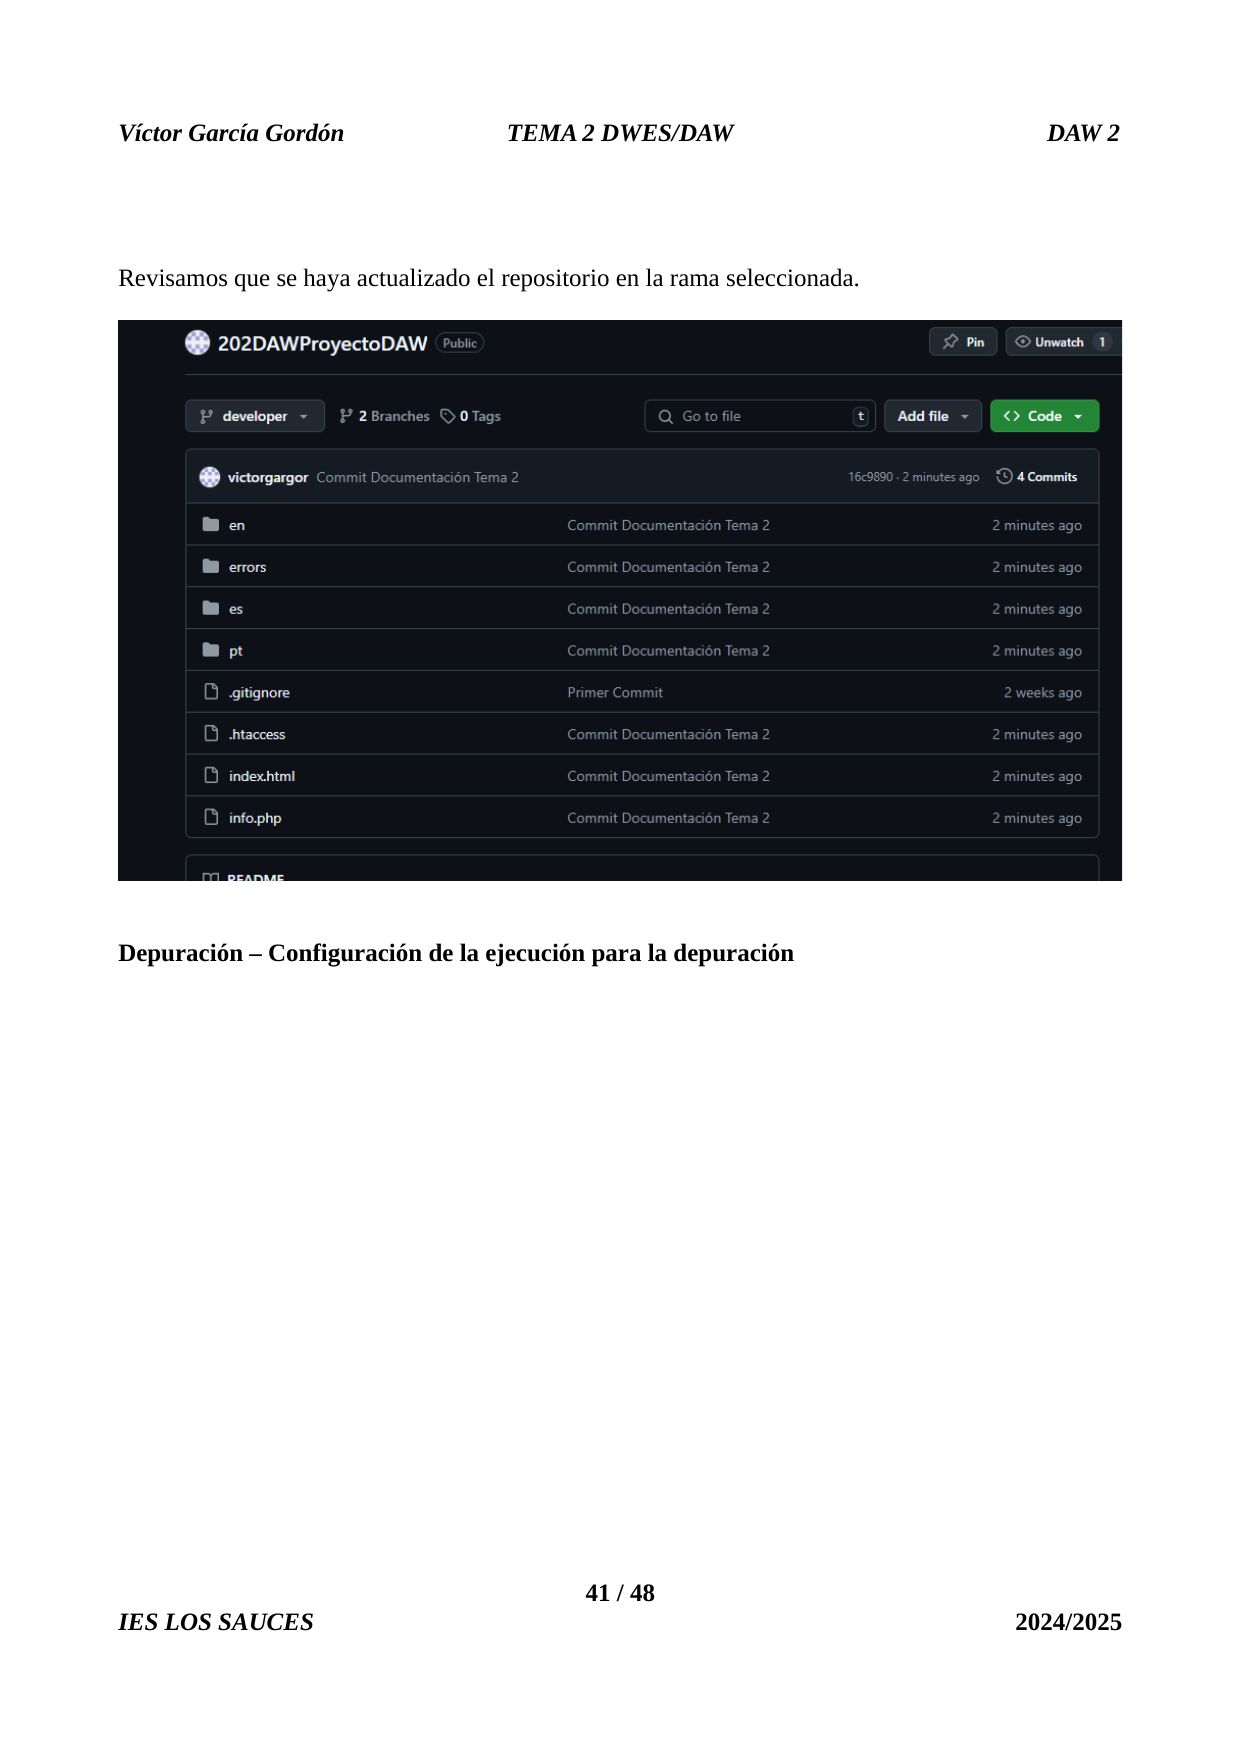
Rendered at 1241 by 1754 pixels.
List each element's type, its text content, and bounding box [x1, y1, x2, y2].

text Revisamos que se haya actualizado el repositorio en la rama seleccionada. [118, 263, 1122, 291]
text Depuración – Configuración de la ejecución para la depuración [118, 938, 1122, 967]
picture [118, 320, 1123, 881]
